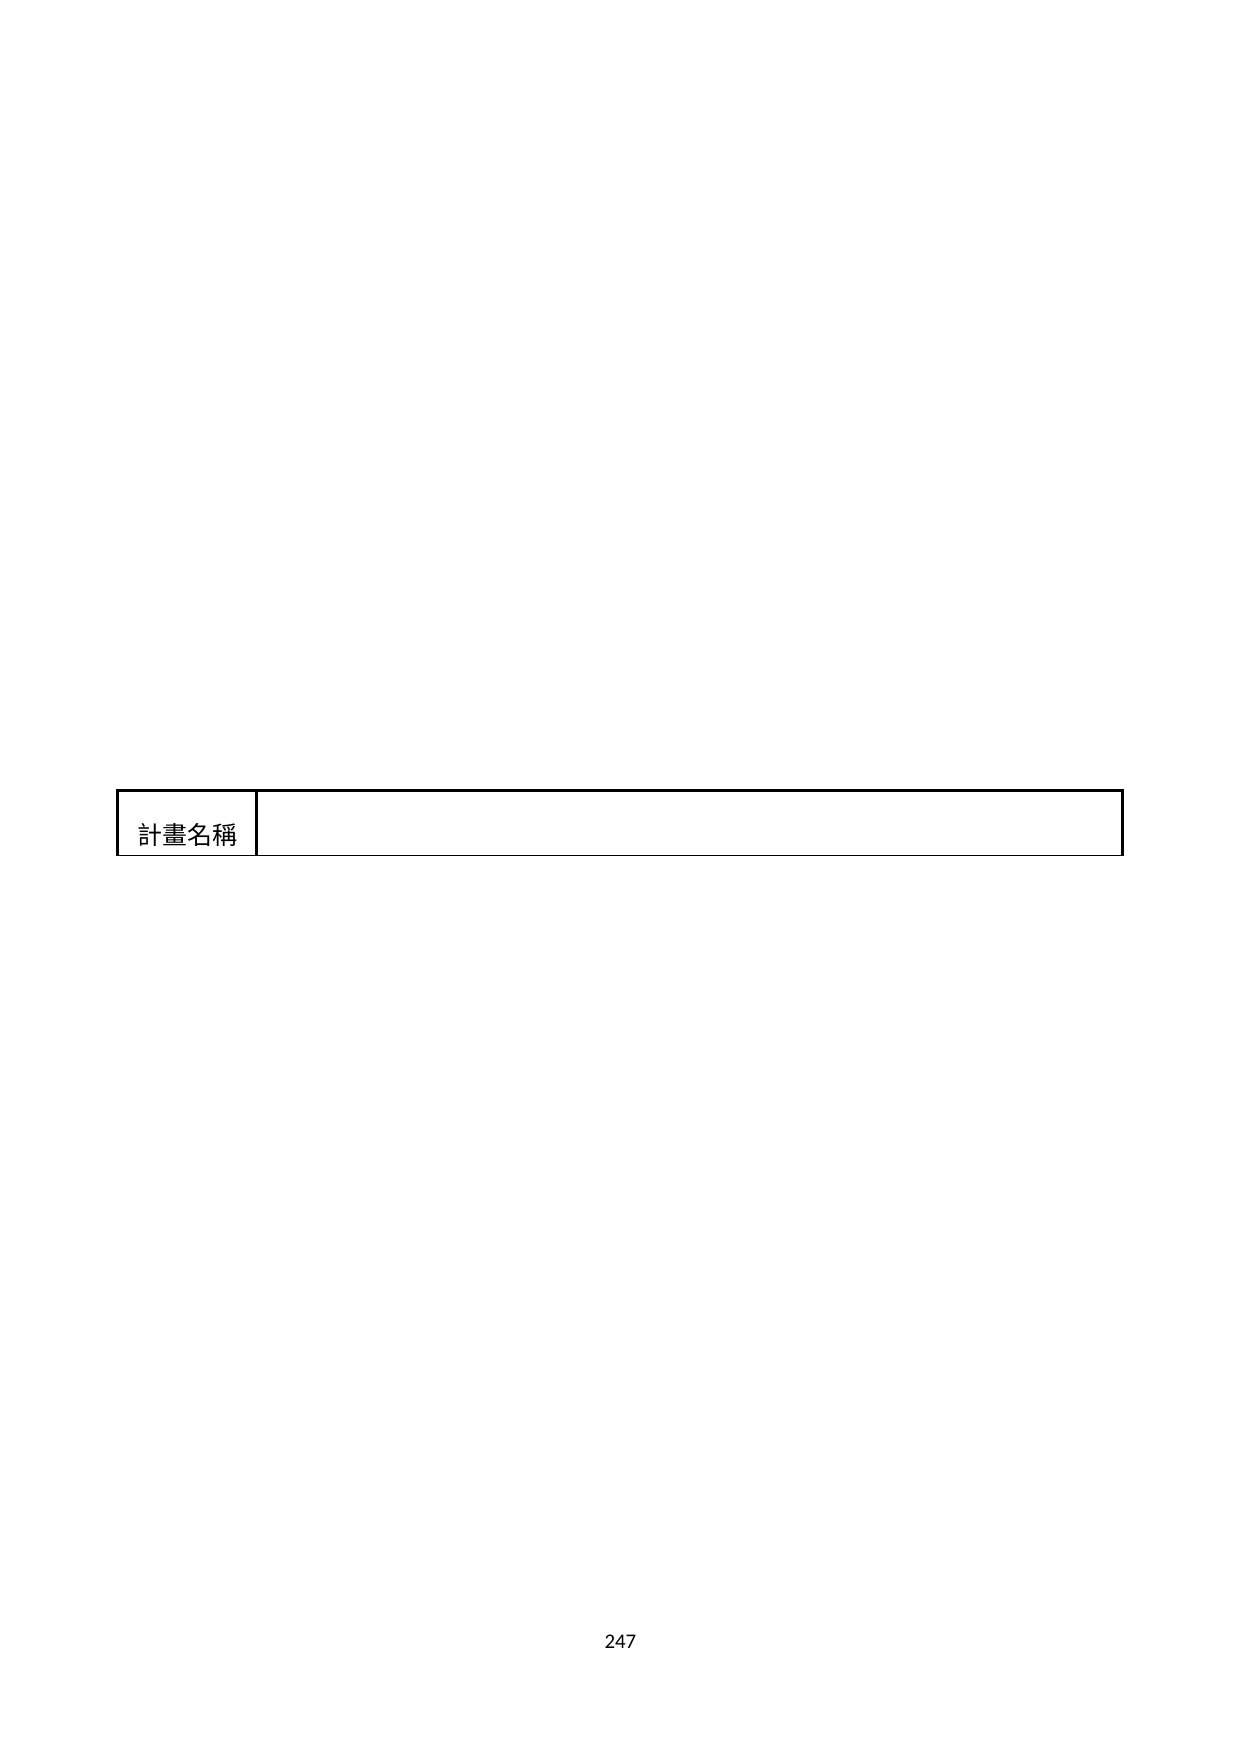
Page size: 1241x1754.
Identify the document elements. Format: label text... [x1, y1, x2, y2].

table_cell [258, 792, 1121, 855]
table_cell 計畫名稱 [119, 792, 255, 855]
